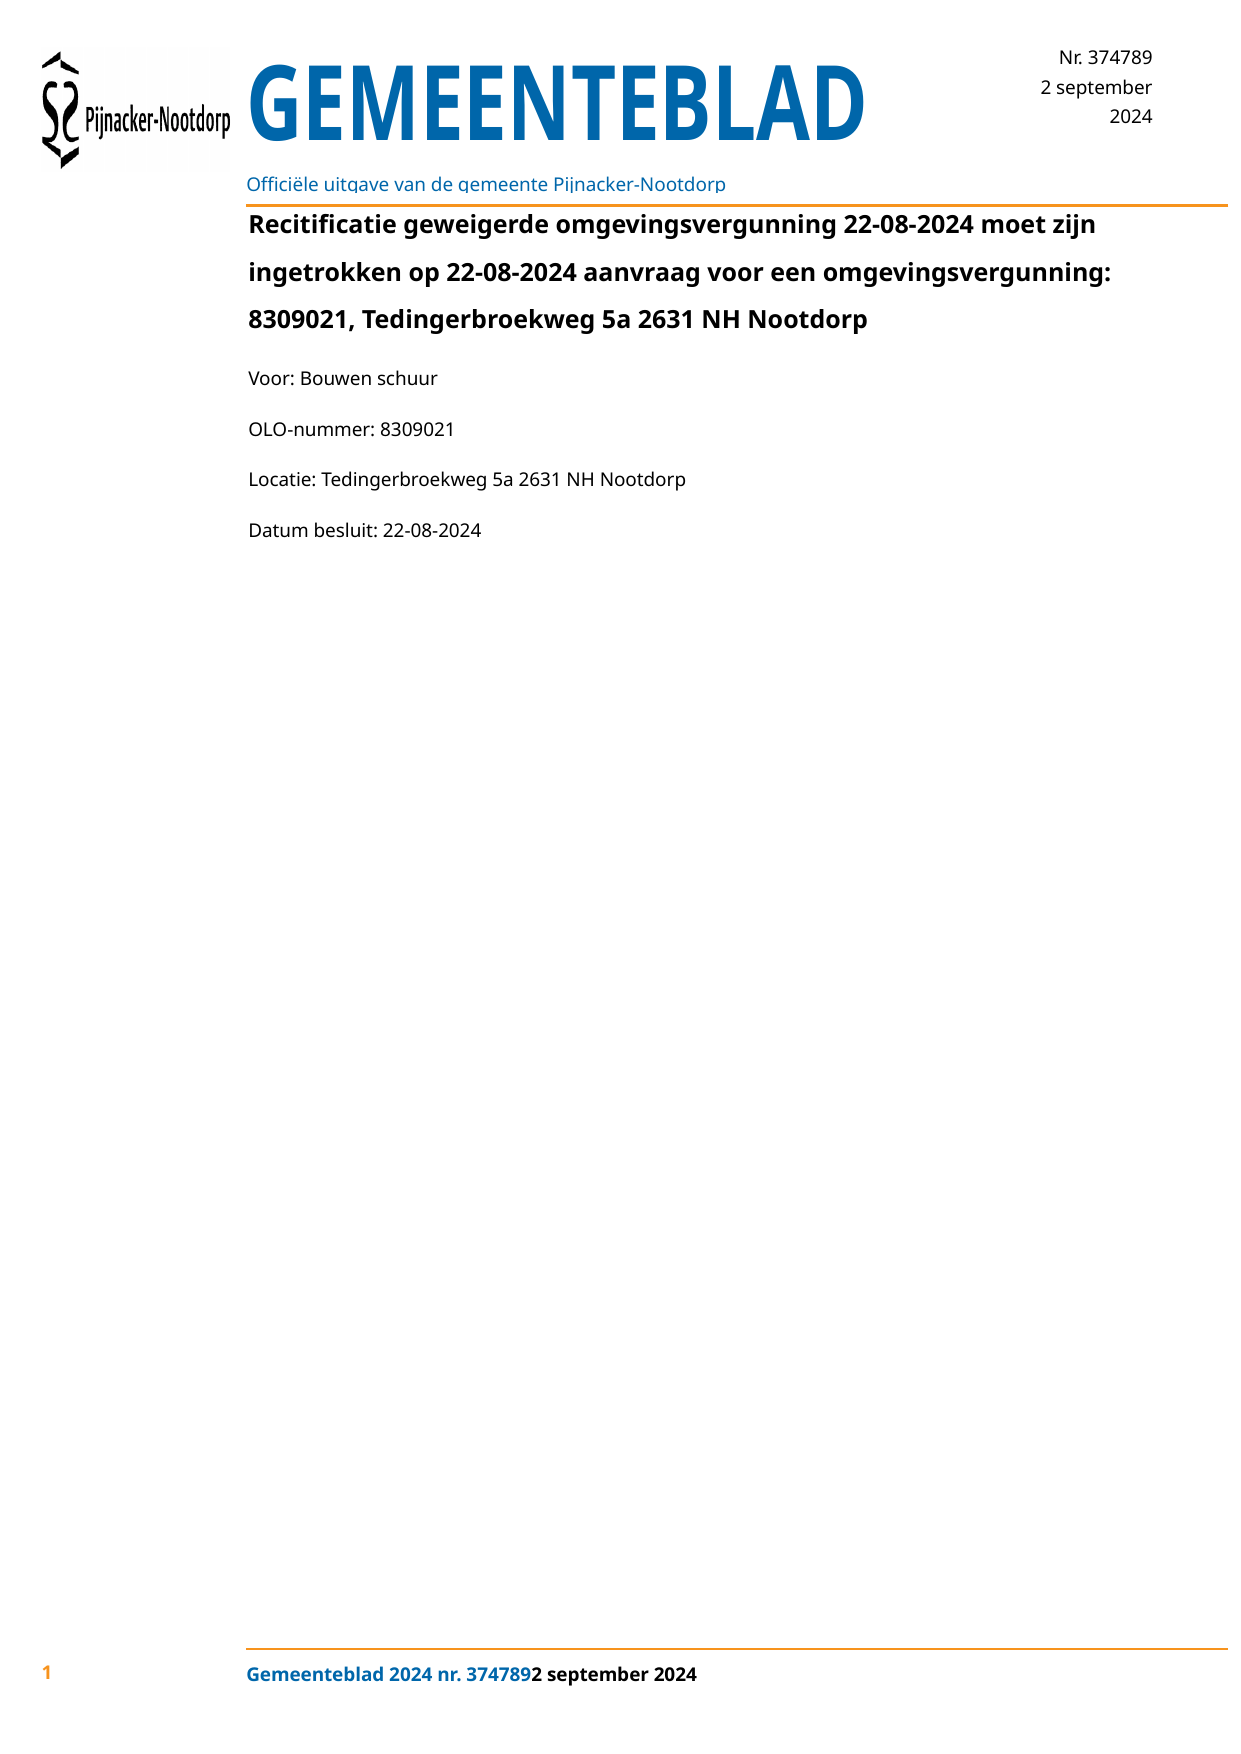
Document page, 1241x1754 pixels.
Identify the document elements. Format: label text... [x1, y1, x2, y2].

text Locatie: Tedingerbroekweg 5a 2631 NH Nootdorp [248, 466, 1152, 492]
text Recitificatie geweigerde omgevingsvergunning 22-08-2024 moet zijn ingetrokken op 22-08-2024 aanvraag voor een omgevingsvergunning: 8309021, Tedingerbroekweg 5a 2631 NH Nootdorp [248, 207, 1152, 336]
text Voor: Bouwen schuur [248, 366, 1152, 391]
text OLO-nummer: 8309021 [248, 416, 1152, 442]
picture [41, 47, 231, 172]
text Datum besluit: 22-08-2024 [248, 517, 1152, 542]
